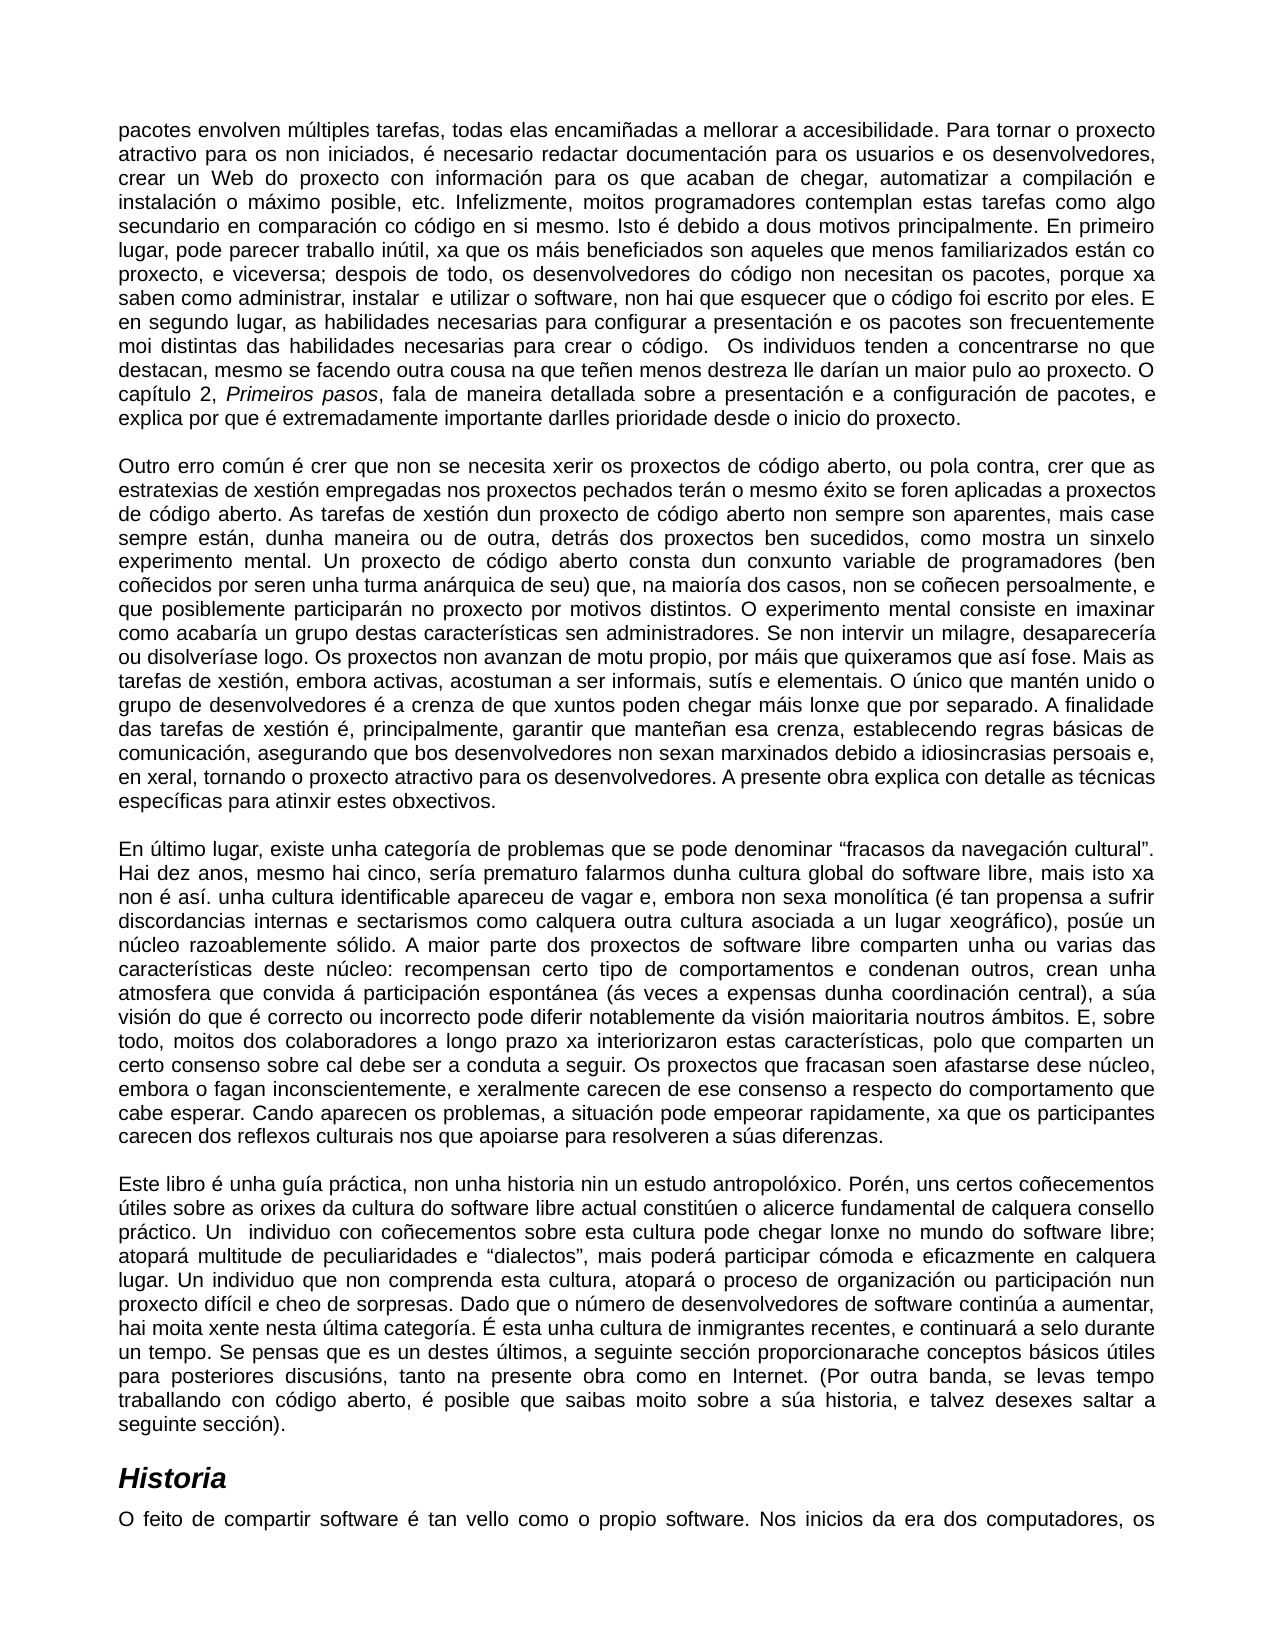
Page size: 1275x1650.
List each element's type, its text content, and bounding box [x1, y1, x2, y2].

text O feito de compartir software é tan vello como o propio software. Nos inicios da era dos computadores, os [118, 1507, 1157, 1531]
subtitle Historia [118, 1461, 1157, 1494]
text pacotes envolven múltiples tarefas, todas elas encamiñadas a mellorar a accesibilidade. Para tornar o proxecto atractivo para os non iniciados, é necesario redactar documentación para os usuarios e os desenvolvedores, crear un Web do proxecto con información para os que acaban de chegar, automatizar a compilación e instalación o máximo posible, etc. Infelizmente, moitos programadores contemplan estas tarefas como algo secundario en comparación co código en si mesmo. Isto é debido a dous motivos principalmente. En primeiro lugar, pode parecer traballo inútil, xa que os máis beneficiados son aqueles que menos familiarizados están co proxecto, e viceversa; despois de todo, os desenvolvedores do código non necesitan os pacotes, porque xa saben como administrar, instalar e utilizar o software, non hai que esquecer que o código foi escrito por eles. E en segundo lugar, as habilidades necesarias para configurar a presentación e os pacotes son frecuentemente moi distintas das habilidades necesarias para crear o código. Os individuos tenden a concentrarse no que destacan, mesmo se facendo outra cousa na que teñen menos destreza lle darían un maior pulo ao proxecto. O capítulo 2, Primeiros pasos, fala de maneira detallada sobre a presentación e a configuración de pacotes, e explica por que é extremadamente importante darlles prioridade desde o inicio do proxecto. [118, 118, 1157, 429]
text En último lugar, existe unha categoría de problemas que se pode denominar “fracasos da navegación cultural”. Hai dez anos, mesmo hai cinco, sería prematuro falarmos dunha cultura global do software libre, mais isto xa non é así. unha cultura identificable apareceu de vagar e, embora non sexa monolítica (é tan propensa a sufrir discordancias internas e sectarismos como calquera outra cultura asociada a un lugar xeográfico), posúe un núcleo razoablemente sólido. A maior parte dos proxectos de software libre comparten unha ou varias das características deste núcleo: recompensan certo tipo de comportamentos e condenan outros, crean unha atmosfera que convida á participación espontánea (ás veces a expensas dunha coordinación central), a súa visión do que é correcto ou incorrecto pode diferir notablemente da visión maioritaria noutros ámbitos. E, sobre todo, moitos dos colaboradores a longo prazo xa interiorizaron estas características, polo que comparten un certo consenso sobre cal debe ser a conduta a seguir. Os proxectos que fracasan soen afastarse dese núcleo, embora o fagan inconscientemente, e xeralmente carecen de ese consenso a respecto do comportamento que cabe esperar. Cando aparecen os problemas, a situación pode empeorar rapidamente, xa que os participantes carecen dos reflexos culturais nos que apoiarse para resolveren a súas diferenzas. [118, 837, 1157, 1148]
text Este libro é unha guía práctica, non unha historia nin un estudo antropolóxico. Porén, uns certos coñecementos útiles sobre as orixes da cultura do software libre actual constitúen o alicerce fundamental de calquera consello práctico. Un individuo con coñecementos sobre esta cultura pode chegar lonxe no mundo do software libre; atopará multitude de peculiaridades e “dialectos”, mais poderá participar cómoda e eficazmente en calquera lugar. Un individuo que non comprenda esta cultura, atopará o proceso de organización ou participación nun proxecto difícil e cheo de sorpresas. Dado que o número de desenvolvedores de software continúa a aumentar, hai moita xente nesta última categoría. É esta unha cultura de inmigrantes recentes, e continuará a selo durante un tempo. Se pensas que es un destes últimos, a seguinte sección proporcionarache conceptos básicos útiles para posteriores discusións, tanto na presente obra como en Internet. (Por outra banda, se levas tempo traballando con código aberto, é posible que saibas moito sobre a súa historia, e talvez desexes saltar a seguinte sección). [118, 1172, 1157, 1436]
text Outro erro común é crer que non se necesita xerir os proxectos de código aberto, ou pola contra, crer que as estratexias de xestión empregadas nos proxectos pechados terán o mesmo éxito se foren aplicadas a proxectos de código aberto. As tarefas de xestión dun proxecto de código aberto non sempre son aparentes, mais case sempre están, dunha maneira ou de outra, detrás dos proxectos ben sucedidos, como mostra un sinxelo experimento mental. Un proxecto de código aberto consta dun conxunto variable de programadores (ben coñecidos por seren unha turma anárquica de seu) que, na maioría dos casos, non se coñecen persoalmente, e que posiblemente participarán no proxecto por motivos distintos. O experimento mental consiste en imaxinar como acabaría un grupo destas características sen administradores. Se non intervir un milagre, desaparecería ou disolveríase logo. Os proxectos non avanzan de motu propio, por máis que quixeramos que así fose. Mais as tarefas de xestión, embora activas, acostuman a ser informais, sutís e elementais. O único que mantén unido o grupo de desenvolvedores é a crenza de que xuntos poden chegar máis lonxe que por separado. A finalidade das tarefas de xestión é, principalmente, garantir que manteñan esa crenza, establecendo regras básicas de comunicación, asegurando que bos desenvolvedores non sexan marxinados debido a idiosincrasias persoais e, en xeral, tornando o proxecto atractivo para os desenvolvedores. A presente obra explica con detalle as técnicas específicas para atinxir estes obxectivos. [118, 453, 1157, 813]
